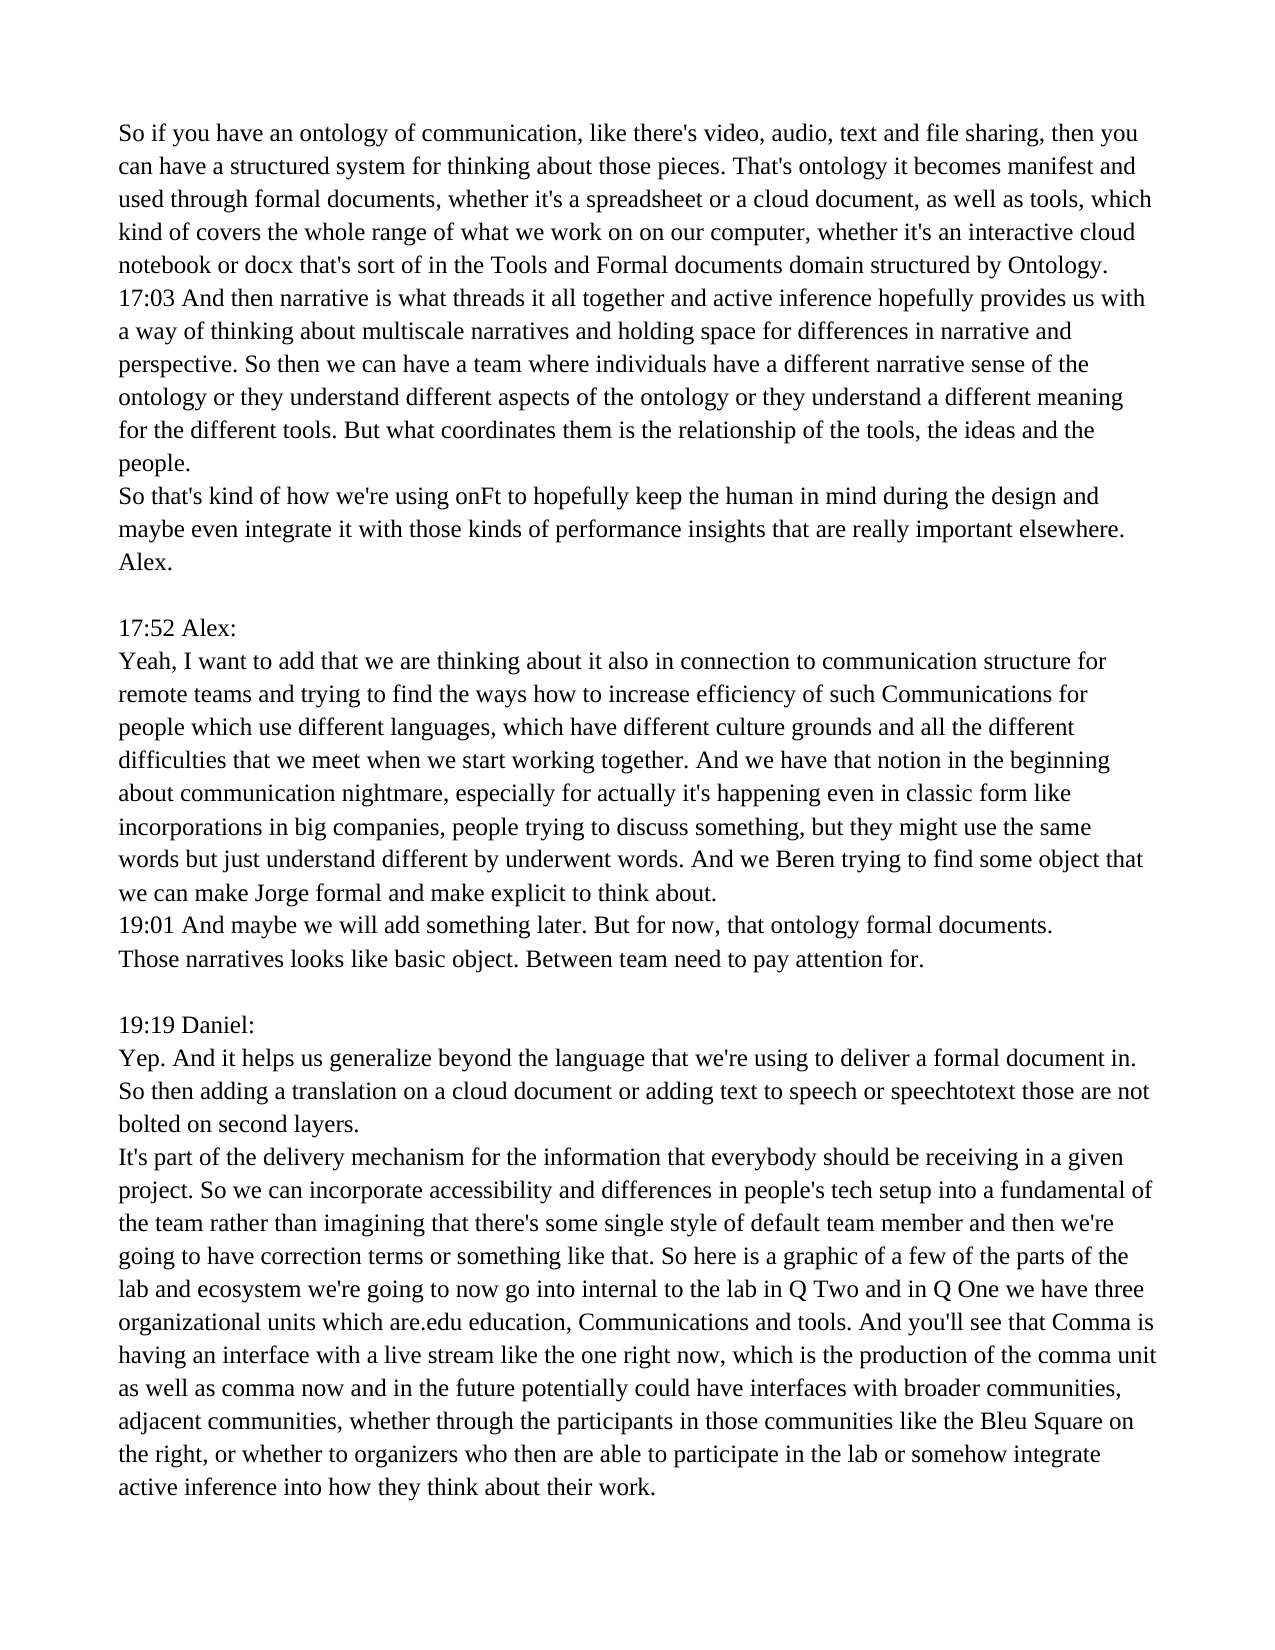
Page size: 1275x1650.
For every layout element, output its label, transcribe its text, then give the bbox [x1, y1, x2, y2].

text Yep. And it helps us generalize beyond the language that we're using to deliver a formal document in. So then adding a translation on a cloud document or adding text to speech or speechtotext those are not bolted on second layers. [118, 1043, 1157, 1137]
text So if you have an ontology of communication, like there's video, audio, text and file sharing, then you can have a structured system for thinking about those pieces. That's ontology it becomes manifest and used through formal documents, whether it's a spreadsheet or a cloud document, as well as tools, which kind of covers the whole range of what we work on on our computer, whether it's an interactive cloud notebook or docx that's sort of in the Tools and Formal documents domain structured by Ontology. [118, 118, 1157, 279]
text It's part of the delivery mechanism for the information that everybody should be receiving in a given project. So we can incorporate accessibility and differences in people's tech setup into a fundamental of the team rather than imagining that there's some single style of default team member and then we're going to have correction terms or something like that. So here is a graphic of a few of the parts of the lab and ecosystem we're going to now go into internal to the lab in Q Two and in Q One we have three organizational units which are.edu education, Communications and tools. And you'll see that Comma is having an interface with a live stream like the one right now, which is the production of the comma unit as well as comma now and in the future potentially could have interfaces with broader communities, adjacent communities, whether through the participants in those communities like the Bleu Square on the right, or whether to organizers who then are able to participate in the lab or somehow integrate active inference into how they think about their work. [118, 1142, 1157, 1501]
text Those narratives looks like basic object. Between team need to pay attention for. [118, 944, 1157, 972]
text 19:19 Daniel: [118, 1010, 1157, 1038]
text Yeah, I want to add that we are thinking about it also in connection to communication structure for remote teams and trying to find the ways how to increase efficiency of such Communications for people which use different languages, which have different culture grounds and all the different difficulties that we meet when we start working together. And we have that notion in the beginning about communication nightmare, especially for actually it's happening even in classic form like incorporations in big companies, people trying to discuss something, but they might use the same words but just understand different by underwent words. And we Beren trying to find some object that we can make Jorge formal and make explicit to think about. [118, 646, 1157, 906]
text 19:01 And maybe we will add something later. But for now, that ontology formal documents. [118, 911, 1157, 939]
text So that's kind of how we're using onFt to hopefully keep the human in mind during the design and maybe even integrate it with those kinds of performance insights that are really important elsewhere. Alex. [118, 481, 1157, 576]
text 17:03 And then narrative is what threads it all together and active inference hopefully provides us with a way of thinking about multiscale narratives and holding space for differences in narrative and perspective. So then we can have a team where individuals have a different narrative sense of the ontology or they understand different aspects of the ontology or they understand a different meaning for the different tools. But what coordinates them is the relationship of the tools, the ideas and the people. [118, 283, 1157, 477]
text 17:52 Alex: [118, 613, 1157, 642]
